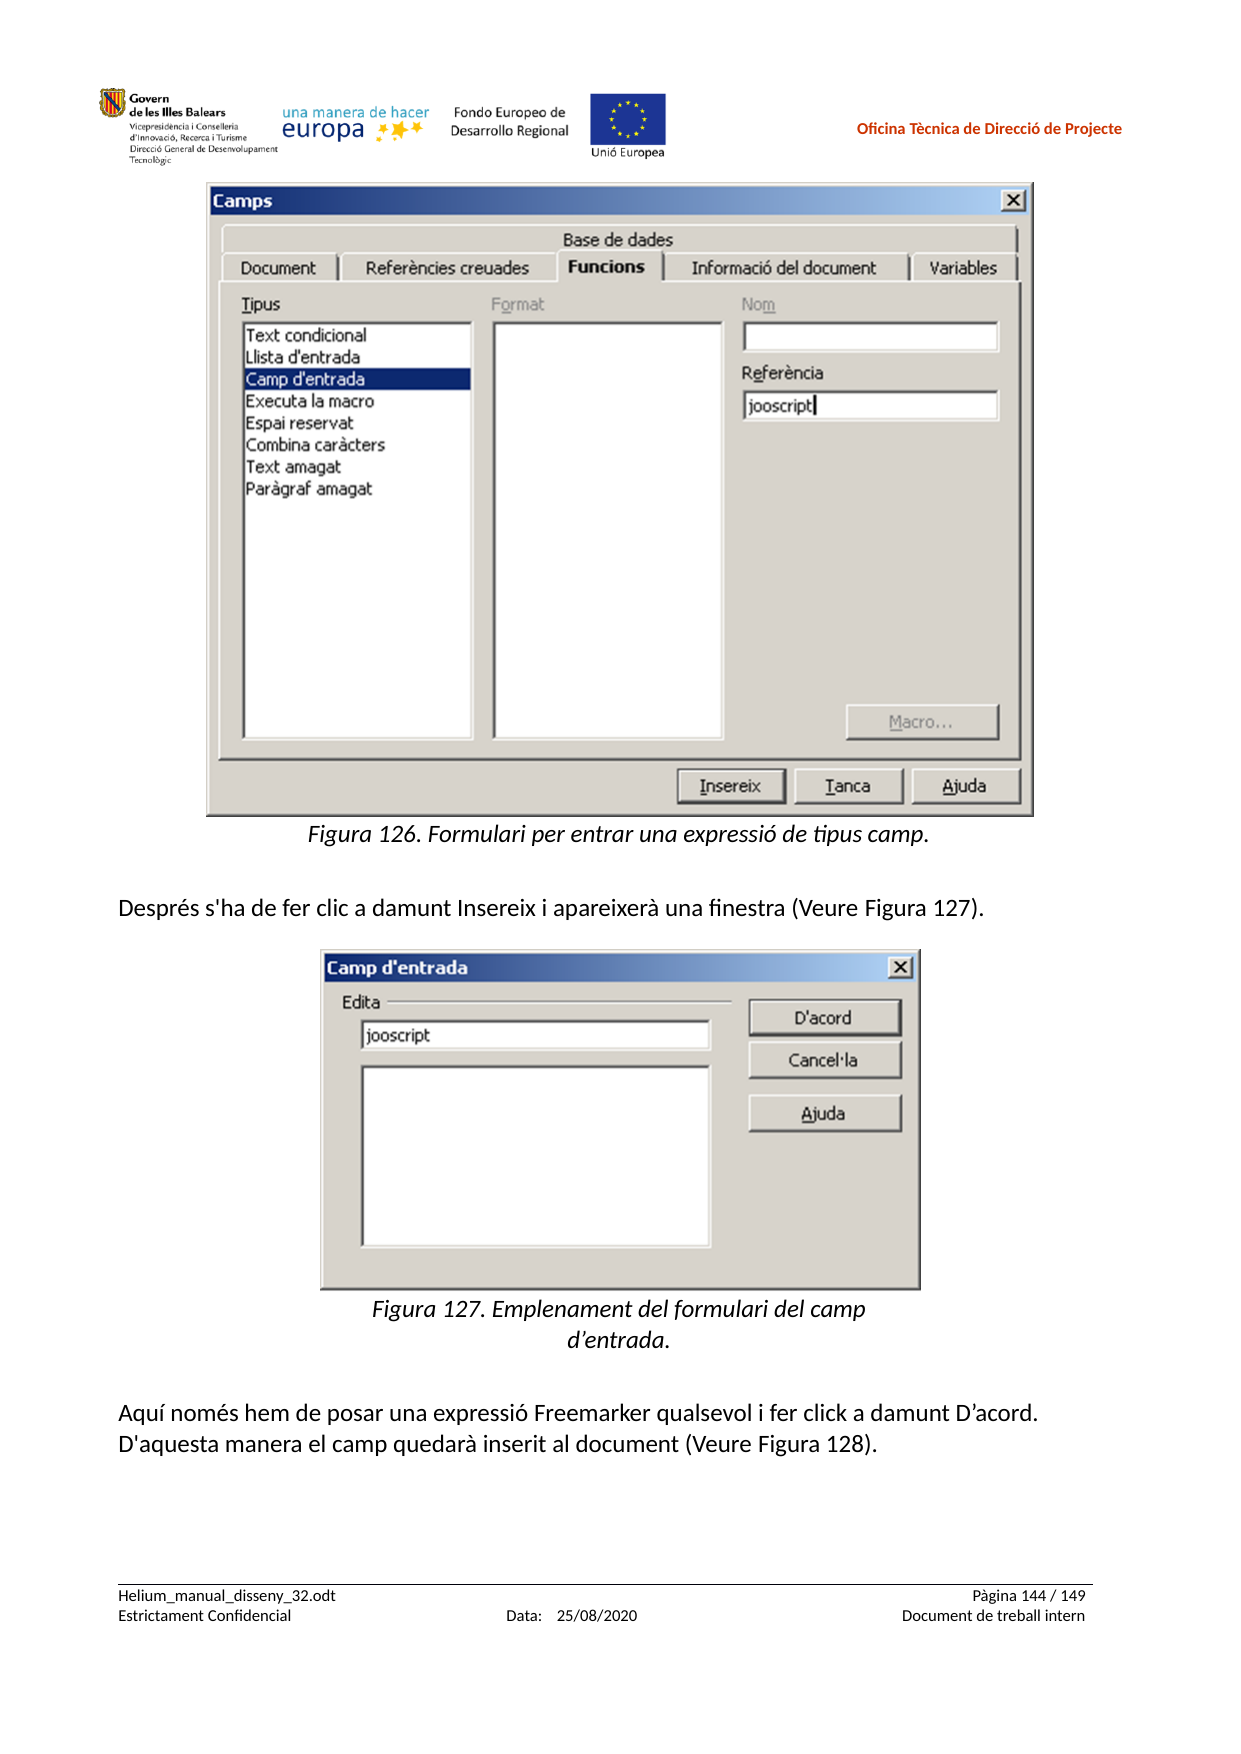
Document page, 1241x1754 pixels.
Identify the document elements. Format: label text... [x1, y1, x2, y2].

text Figura 126. Formulari per entrar una expressió de tipus camp. [204, 819, 1036, 849]
text Després s'ha de fer clic a damunt Insereix i apareixerà una finestra (Veure Figura 127). [118, 892, 1122, 922]
picture [318, 947, 923, 1294]
picture [204, 180, 1036, 819]
text Aquí només hem de posar una expressió Freemarker qualsevol i fer click a damunt D’acord. D'aquesta manera el camp quedarà inserit al document (Veure Figura 128). [118, 1398, 1122, 1459]
picture [99, 87, 668, 166]
text Figura 127. Emplenament del formulari del camp d’entrada. [318, 1294, 922, 1354]
